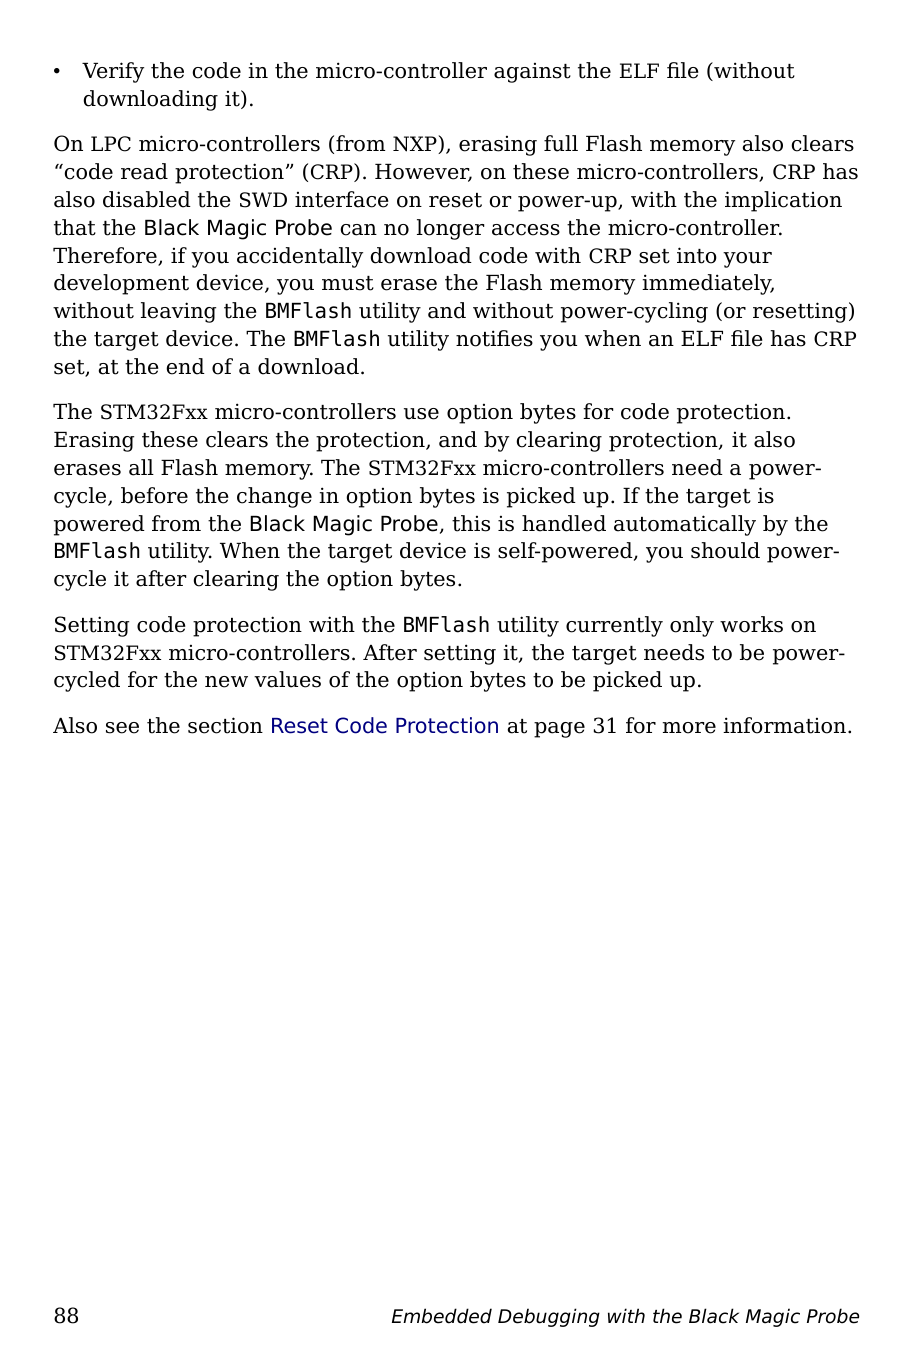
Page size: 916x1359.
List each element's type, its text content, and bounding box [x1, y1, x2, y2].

text Setting code protection with the BMFlash utility currently only works on STM32Fxx micro-controllers. After setting it, the target needs to be power-cycled for the new values of the option bytes to be picked up. [53, 613, 862, 693]
text On LPC micro-controllers (from NXP), erasing full Flash memory also clears “code read protection” (CRP). However, on these micro-controllers, CRP has also disabled the SWD interface on reset or power-up, with the implication that the Black Magic Probe can no longer access the micro-controller. Therefore, if you accidentally download code with CRP set into your development device, you must erase the Flash memory immediately, without leaving the BMFlash utility and without power-cycling (or resetting) the target device. The BMFlash utility notifies you when an ELF file has CRP set, at the end of a download. [53, 132, 862, 379]
text The STM32Fxx micro-controllers use option bytes for code protection. Erasing these clears the protection, and by clearing protection, it also erases all Flash memory. The STM32Fxx micro-controllers need a power-cycle, before the change in option bytes is picked up. If the target is powered from the Black Magic Probe, this is handled automatically by the BMFlash utility. When the target device is self-powered, you should power-cycle it after clearing the option bytes. [53, 400, 862, 592]
text Also see the section Reset Code Protection at page 31 for more information. [53, 714, 862, 738]
list Verify the code in the micro-controller against the ELF file (without downloading it). [53, 59, 862, 111]
